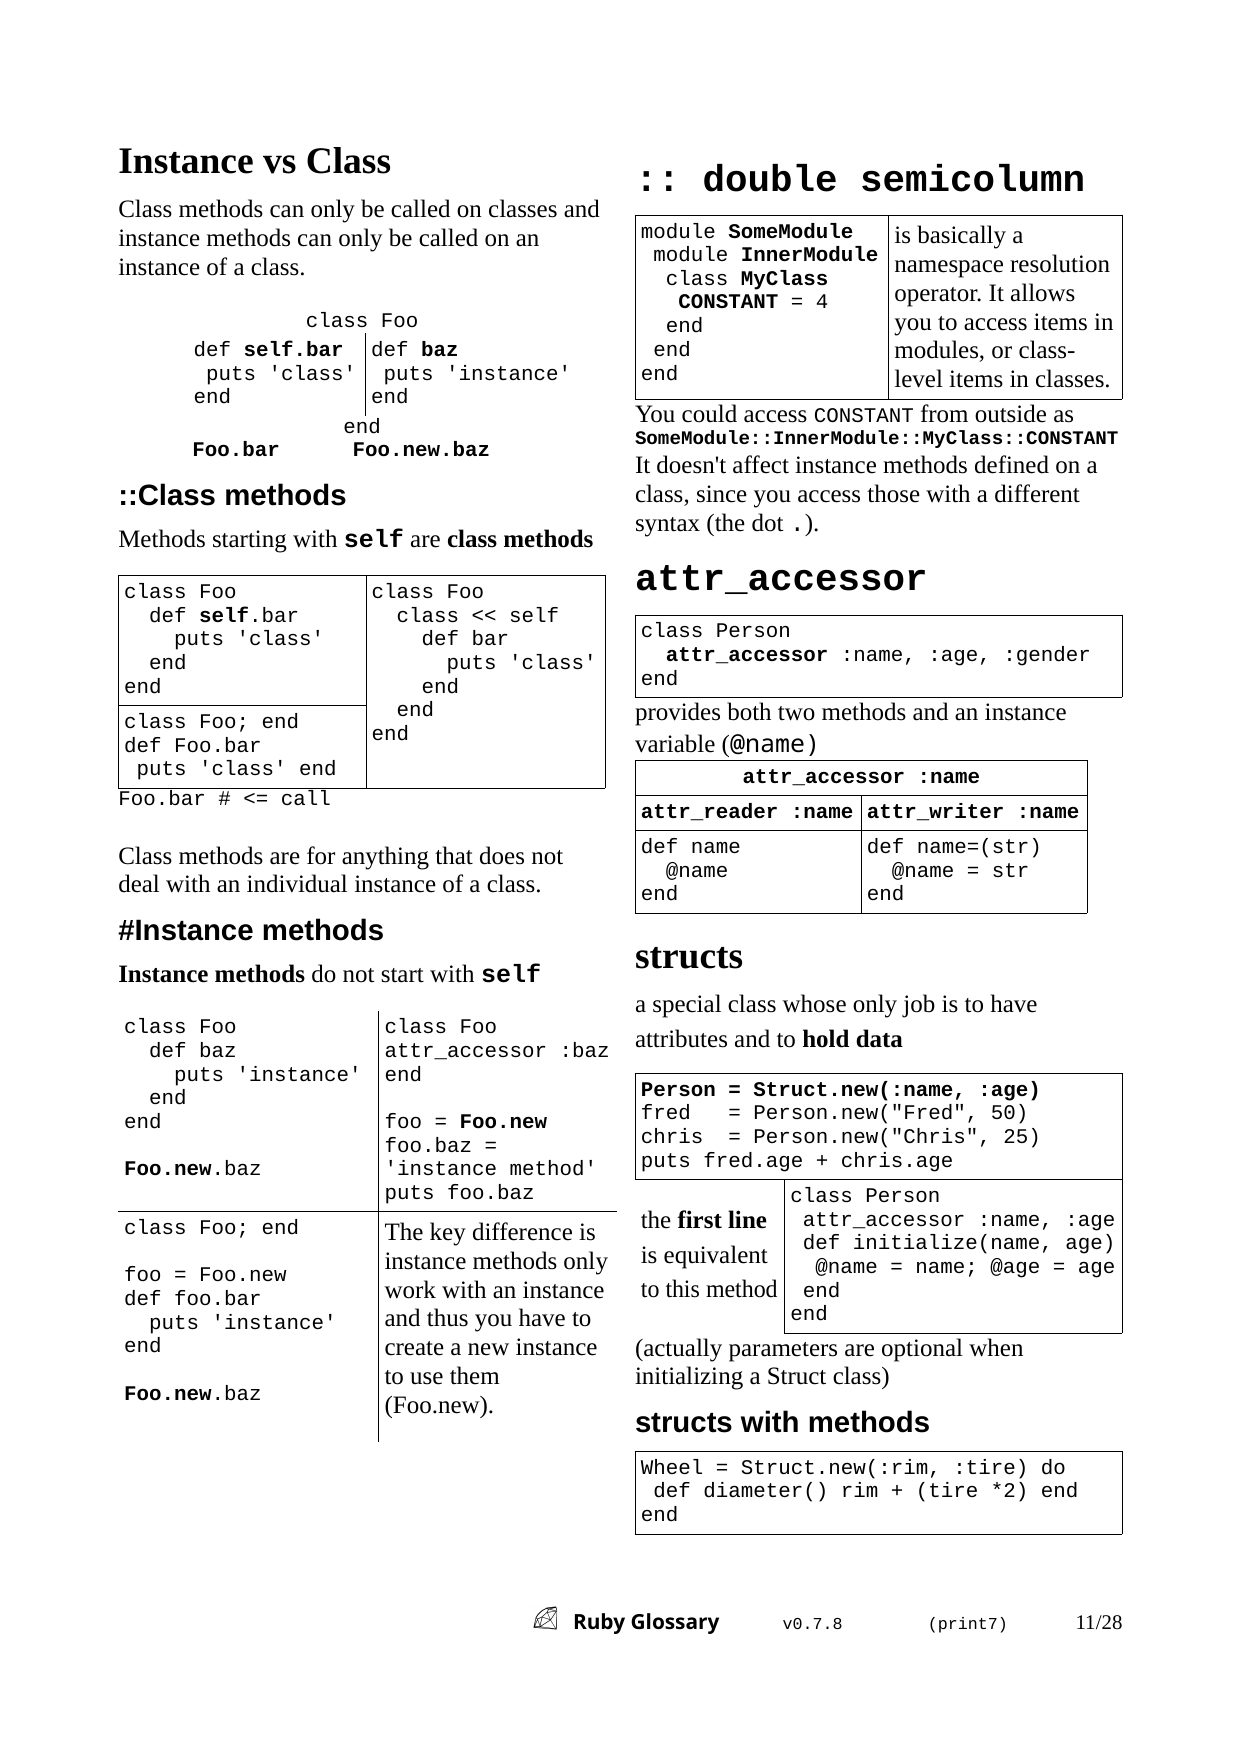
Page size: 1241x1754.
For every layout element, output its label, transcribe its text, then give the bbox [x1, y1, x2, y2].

text Methods starting with self are class methods [118, 524, 605, 554]
text Class methods can only be called on classes and instance methods can only be called on an instance of a class. [118, 194, 605, 281]
subtitle structs with methods [635, 1405, 1122, 1438]
table_header the first line is equivalent to this method [635, 1180, 784, 1333]
table_cell def name @name end [636, 831, 861, 913]
text (actually parameters are optional when initializing a Struct class) [635, 1333, 1122, 1390]
table_header is basically a namespace resolution operator. It allows you to access items in modules, or class-level items in classes. [889, 216, 1122, 399]
subtitle #Instance methods [118, 913, 605, 947]
table_header class Foo def baz puts 'instance' end end Foo.new.baz [118, 1011, 378, 1211]
table_header class Person attr_accessor :name, :age, :gender end [636, 616, 1122, 697]
text a special class whose only job is to have attributes and to hold data [635, 989, 1122, 1053]
subtitle Instance vs Class [118, 139, 605, 182]
text end [118, 416, 605, 439]
text Class methods are for anything that does not deal with an individual instance of a class. [118, 841, 605, 898]
subtitle ::Class methods [118, 477, 605, 511]
table_header def baz puts 'instance' end [366, 333, 620, 416]
text You could access CONSTANT from outside as [635, 400, 1122, 428]
text Foo.bar Foo.new.baz [118, 439, 605, 463]
text It doesn't affect instance methods defined on a class, since you access those with a different syntax (the dot .). [635, 450, 1122, 539]
table_cell class Foo; end def Foo.bar puts 'class' end [119, 706, 366, 788]
table_cell attr_reader :name [636, 796, 861, 830]
table_cell The key difference is instance methods only work with an instance and thus you have to create a new instance to use them (Foo.new). [379, 1212, 617, 1442]
subtitle attr_accessor [635, 559, 1122, 602]
text provides both two methods and an instance variable (@name) [635, 698, 1122, 760]
picture [531, 1605, 558, 1630]
table_header def self.bar puts 'class' end [188, 333, 365, 416]
table_header class Foo def self.bar puts 'class' end end [119, 576, 366, 705]
text class Foo [118, 309, 605, 333]
table_header attr_accessor :name [636, 761, 1087, 795]
text SomeModule::InnerModule::MyClass::CONSTANT [635, 428, 1122, 450]
text Foo.bar # <= call [118, 789, 605, 811]
table_cell def name=(str) @name = str end [862, 831, 1087, 913]
table_cell attr_writer :name [862, 796, 1087, 830]
subtitle :: double semicolumn [635, 160, 1122, 202]
text Instance methods do not start with self [118, 959, 605, 990]
subtitle structs [635, 934, 1122, 977]
table_header class Person attr_accessor :name, :age def initialize(name, age) @name = name; @age = age end end [785, 1180, 1122, 1333]
table_header class Foo attr_accessor :baz end foo = Foo.new foo.baz = 'instance method' puts foo.baz [379, 1011, 617, 1211]
table_cell class Foo; end foo = Foo.new def foo.bar puts 'instance' end Foo.new.baz [118, 1212, 378, 1442]
table_header module SomeModule module InnerModule class MyClass CONSTANT = 4 end end end [636, 216, 888, 399]
table_header class Foo class << self def bar puts 'class' end end end [367, 576, 605, 788]
table_header Wheel = Struct.new(:rim, :tire) do def diameter() rim + (tire *2) end end [636, 1452, 1122, 1533]
table_header Person = Struct.new(:name, :age) fred = Person.new("Fred", 50) chris = Person.new("Chris", 25) puts fred.age + chris.age [636, 1074, 1122, 1179]
